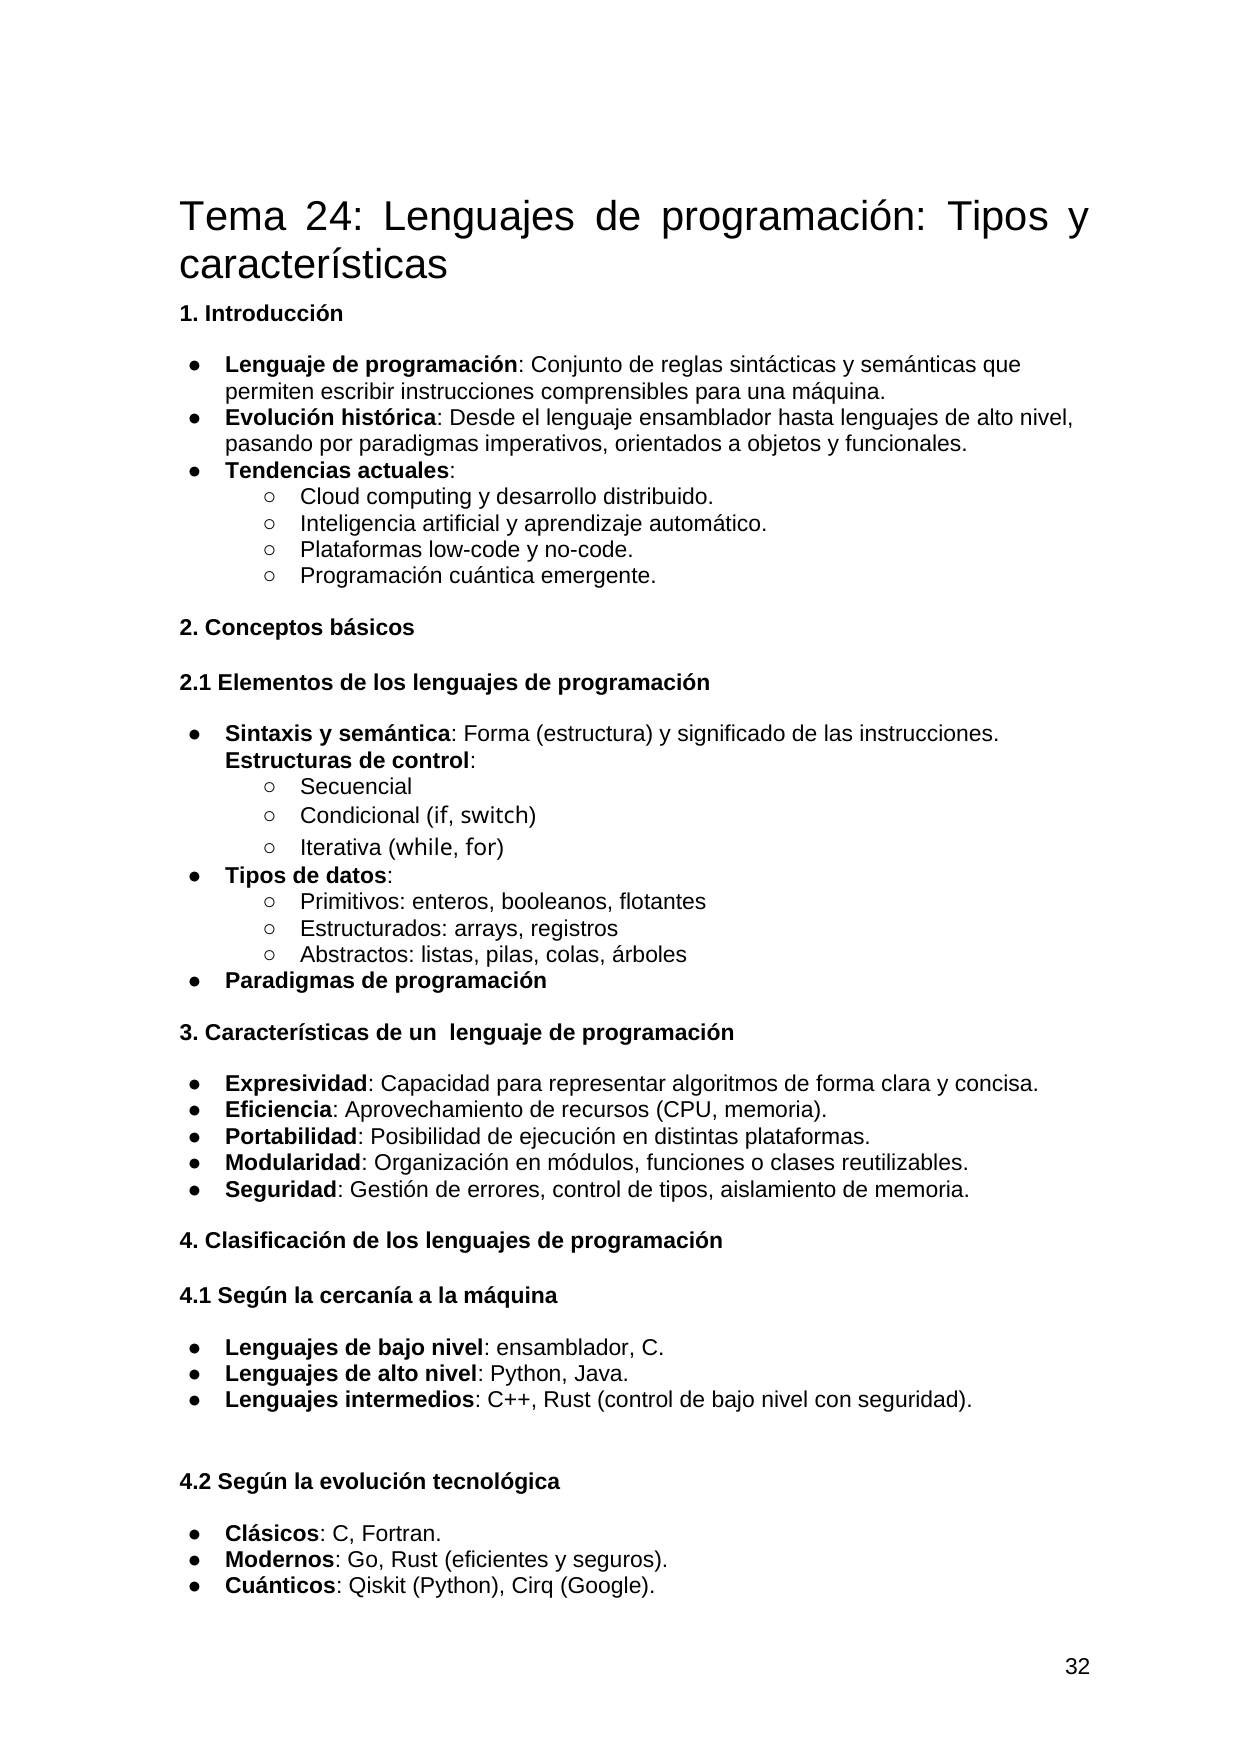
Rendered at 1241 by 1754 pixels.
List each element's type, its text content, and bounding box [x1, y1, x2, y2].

list Lenguajes intermedios: C++, Rust (control de bajo nivel con seguridad). [187, 1386, 1090, 1439]
list Evolución histórica: Desde el lenguaje ensamblador hasta lenguajes de alto nivel, pasando por paradigmas imperativos, orientados a objetos y funcionales. [187, 404, 1090, 457]
list Inteligencia artificial y aprendizaje automático. [262, 509, 1090, 536]
list Seguridad: Gestión de errores, control de tipos, aislamiento de memoria. [187, 1176, 1090, 1202]
list Abstractos: listas, pilas, colas, árboles [262, 941, 1090, 967]
text 4.2 Según la evolución tecnológica [179, 1468, 1090, 1495]
list Tendencias actuales: [187, 457, 1090, 483]
list Clásicos: C, Fortran. [187, 1520, 1090, 1546]
list Primitivos: enteros, booleanos, flotantes [262, 888, 1090, 915]
list Cloud computing y desarrollo distribuido. [262, 483, 1090, 509]
list Tipos de datos: [187, 862, 1090, 888]
list Cuánticos: Qiskit (Python), Cirq (Google). [187, 1572, 1090, 1599]
list Paradigmas de programación [187, 967, 1090, 994]
subtitle Tema 24: Lenguajes de programación: Tipos y características [179, 192, 1090, 287]
text 2. Conceptos básicos [179, 613, 1090, 640]
list Plataformas low-code y no-code. [262, 536, 1090, 562]
text 2.1 Elementos de los lenguajes de programación [179, 669, 1090, 695]
text 4.1 Según la cercanía a la máquina [179, 1282, 1090, 1309]
list Lenguajes de bajo nivel: ensamblador, C. [187, 1334, 1090, 1360]
list Estructurados: arrays, registros [262, 915, 1090, 941]
list Modernos: Go, Rust (eficientes y seguros). [187, 1546, 1090, 1572]
list Condicional (if, switch) [262, 799, 1090, 831]
list Secuencial [262, 773, 1090, 799]
list Expresividad: Capacidad para representar algoritmos de forma clara y concisa. [187, 1070, 1090, 1096]
list Lenguajes de alto nivel: Python, Java. [187, 1360, 1090, 1386]
text 1. Introducción [179, 300, 1090, 326]
list Portabilidad: Posibilidad de ejecución en distintas plataformas. [187, 1123, 1090, 1149]
text 4. Clasificación de los lenguajes de programación [179, 1227, 1090, 1253]
list Eficiencia: Aprovechamiento de recursos (CPU, memoria). [187, 1096, 1090, 1123]
list Lenguaje de programación: Conjunto de reglas sintácticas y semánticas que permiten escribir instrucciones comprensibles para una máquina. [187, 351, 1090, 404]
list Sintaxis y semántica: Forma (estructura) y significado de las instrucciones. Estructuras de control: [187, 720, 1090, 773]
list Programación cuántica emergente. [262, 562, 1090, 588]
list Modularidad: Organización en módulos, funciones o clases reutilizables. [187, 1149, 1090, 1176]
text 3. Características de un lenguaje de programación [179, 1019, 1090, 1045]
list Iterativa (while, for) [262, 831, 1090, 862]
